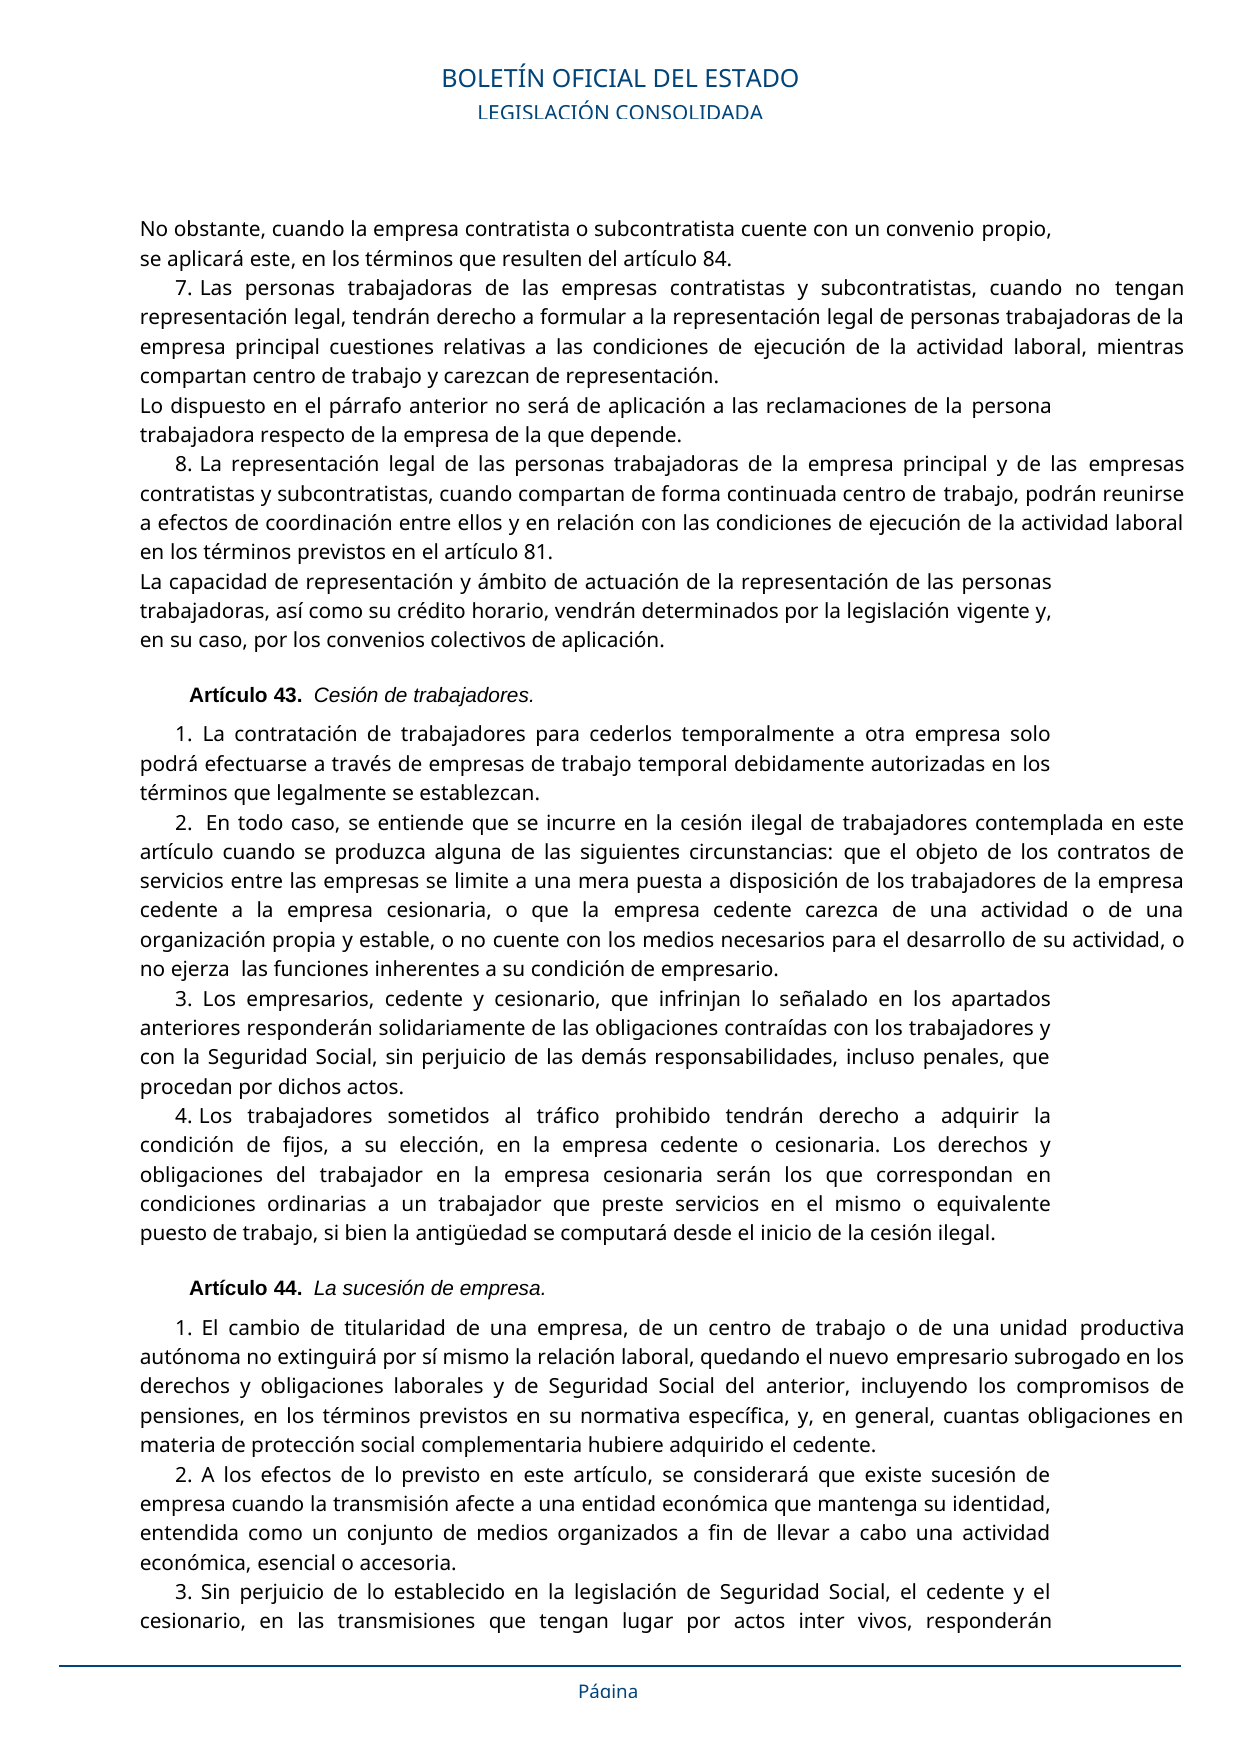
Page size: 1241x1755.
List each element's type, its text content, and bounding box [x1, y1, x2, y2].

list La contratación de trabajadores para cederlos temporalmente a otra empresa solo podrá efectuarse a través de empresas de trabajo temporal debidamente autorizadas en los términos que legalmente se establezcan. [139, 719, 1052, 807]
list En todo caso, se entiende que se incurre en la cesión ilegal de trabajadores contemplada en este artículo cuando se produzca alguna de las siguientes circunstancias: que el objeto de los contratos de servicios entre las empresas se limite a una mera puesta a disposición de los trabajadores de la empresa cedente a la empresa cesionaria, o que la empresa cedente carezca de una actividad o de una organización propia y estable, o no cuente con los medios necesarios para el desarrollo de su actividad, o no ejerza las funciones inherentes a su condición de empresario. [139, 808, 1184, 982]
list El cambio de titularidad de una empresa, de un centro de trabajo o de una unidad productiva autónoma no extinguirá por sí mismo la relación laboral, quedando el nuevo empresario subrogado en los derechos y obligaciones laborales y de Seguridad Social del anterior, incluyendo los compromisos de pensiones, en los términos previstos en su normativa específica, y, en general, cuantas obligaciones en materia de protección social complementaria hubiere adquirido el cedente. [139, 1313, 1184, 1458]
list Sin perjuicio de lo establecido en la legislación de Seguridad Social, el cedente y el cesionario, en las transmisiones que tengan lugar por actos inter vivos, responderán [139, 1577, 1052, 1635]
list Los trabajadores sometidos al tráfico prohibido tendrán derecho a adquirir la condición de fijos, a su elección, en la empresa cedente o cesionaria. Los derechos y obligaciones del trabajador en la empresa cesionaria serán los que correspondan en condiciones ordinarias a un trabajador que preste servicios en el mismo o equivalente puesto de trabajo, si bien la antigüedad se computará desde el inicio de la cesión ilegal. [139, 1101, 1052, 1247]
text Artículo 44. La sucesión de empresa. [189, 1276, 1184, 1300]
text No obstante, cuando la empresa contratista o subcontratista cuente con un convenio propio, se aplicará este, en los términos que resulten del artículo 84. [139, 214, 1052, 272]
text Lo dispuesto en el párrafo anterior no será de aplicación a las reclamaciones de la persona trabajadora respecto de la empresa de la que depende. [139, 391, 1052, 448]
list Los empresarios, cedente y cesionario, que infrinjan lo señalado en los apartados anteriores responderán solidariamente de las obligaciones contraídas con los trabajadores y con la Seguridad Social, sin perjuicio de las demás responsabilidades, incluso penales, que procedan por dichos actos. [139, 984, 1052, 1100]
list A los efectos de lo previsto en este artículo, se considerará que existe sucesión de empresa cuando la transmisión afecte a una entidad económica que mantenga su identidad, entendida como un conjunto de medios organizados a fin de llevar a cabo una actividad económica, esencial o accesoria. [139, 1460, 1052, 1576]
list La representación legal de las personas trabajadoras de la empresa principal y de las empresas contratistas y subcontratistas, cuando compartan de forma continuada centro de trabajo, podrán reunirse a efectos de coordinación entre ellos y en relación con las condiciones de ejecución de la actividad laboral en los términos previstos en el artículo 81. [139, 449, 1184, 566]
text Artículo 43. Cesión de trabajadores. [189, 683, 1184, 707]
list Las personas trabajadoras de las empresas contratistas y subcontratistas, cuando no tengan representación legal, tendrán derecho a formular a la representación legal de personas trabajadoras de la empresa principal cuestiones relativas a las condiciones de ejecución de la actividad laboral, mientras compartan centro de trabajo y carezcan de representación. [139, 273, 1184, 389]
text La capacidad de representación y ámbito de actuación de la representación de las personas trabajadoras, así como su crédito horario, vendrán determinados por la legislación vigente y, en su caso, por los convenios colectivos de aplicación. [139, 567, 1052, 654]
